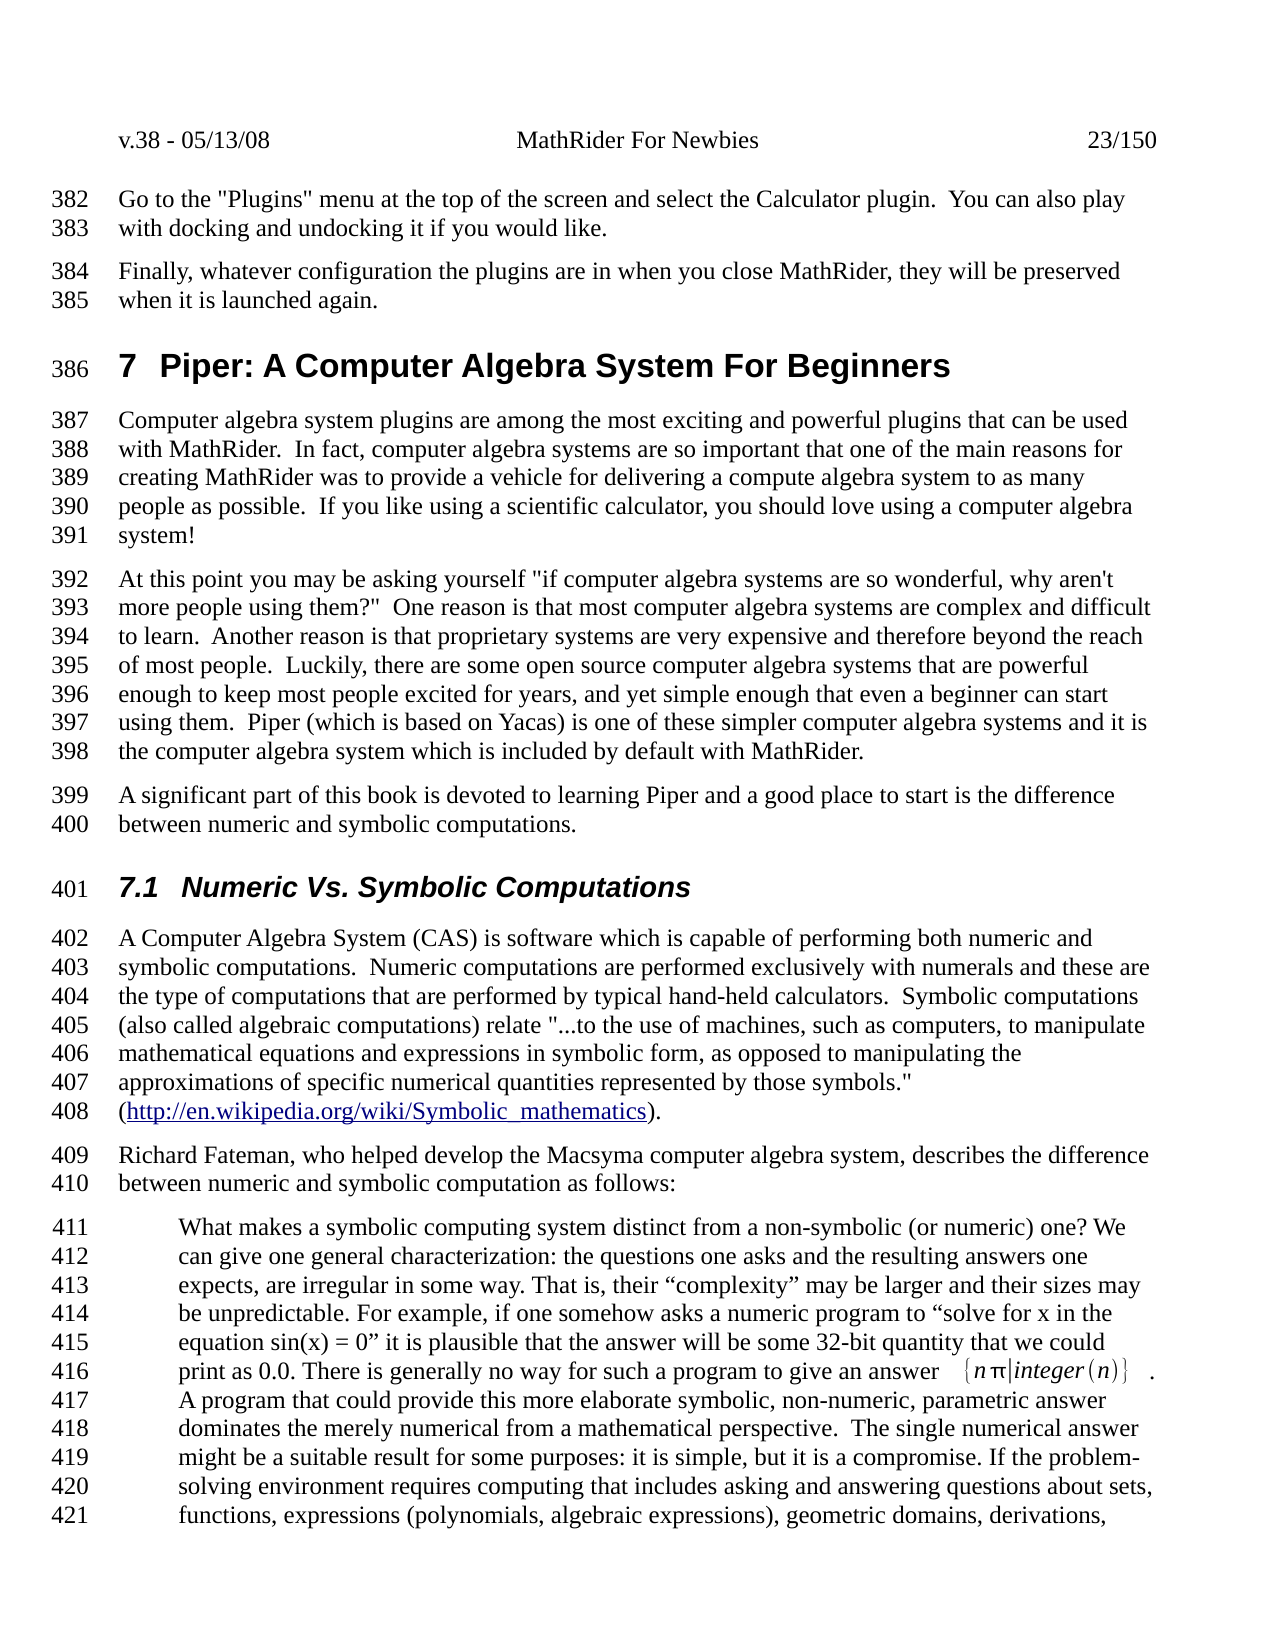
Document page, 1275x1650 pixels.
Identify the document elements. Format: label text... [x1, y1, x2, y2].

text At this point you may be asking yourself "if computer algebra systems are so wonderful, why aren't more people using them?" One reason is that most computer algebra systems are complex and difficult to learn. Another reason is that proprietary systems are very expensive and therefore beyond the reach of most people. Luckily, there are some open source computer algebra systems that are powerful enough to keep most people excited for years, and yet simple enough that even a beginner can start using them. Piper (which is based on Yacas) is one of these simpler computer algebra systems and it is the computer algebra system which is included by default with MathRider. [118, 564, 1157, 765]
subtitle Numeric Vs. Symbolic Computations [118, 870, 1157, 903]
text A Computer Algebra System (CAS) is software which is capable of performing both numeric and symbolic computations. Numeric computations are performed exclusively with numerals and these are the type of computations that are performed by typical hand-held calculators. Symbolic computations (also called algebraic computations) relate "...to the use of machines, such as computers, to manipulate mathematical equations and expressions in symbolic form, as opposed to manipulating the approximations of specific numerical quantities represented by those symbols." (http://en.wikipedia.org/wiki/Symbolic_mathematics). [118, 923, 1157, 1125]
text Go to the "Plugins" menu at the top of the screen and select the Calculator plugin. You can also play with docking and undocking it if you would like. [118, 184, 1157, 241]
text A significant part of this book is devoted to learning Piper and a good place to start is the difference between numeric and symbolic computations. [118, 780, 1157, 837]
text Richard Fateman, who helped develop the Macsyma computer algebra system, describes the difference between numeric and symbolic computation as follows: [118, 1140, 1157, 1197]
subtitle Piper: A Computer Algebra System For Beginners [118, 346, 1157, 385]
text Computer algebra system plugins are among the most exciting and powerful plugins that can be used with MathRider. In fact, computer algebra systems are so important that one of the main reasons for creating MathRider was to provide a vehicle for delivering a compute algebra system to as many people as possible. If you like using a scientific calculator, you should love using a computer algebra system! [118, 405, 1157, 549]
text What makes a symbolic computing system distinct from a non-symbolic (or numeric) one? We can give one general characterization: the questions one asks and the resulting answers one expects, are irregular in some way. That is, their “complexity” may be larger and their sizes may be unpredictable. For example, if one somehow asks a numeric program to “solve for x in the equation sin(x) = 0” it is plausible that the answer will be some 32-bit quantity that we could print as 0.0. There is generally no way for such a program to give an answer . A program that could provide this more elaborate symbolic, non-numeric, parametric answer dominates the merely numerical from a mathematical perspective. The single numerical answer might be a suitable result for some purposes: it is simple, but it is a compromise. If the problem-solving environment requires computing that includes asking and answering questions about sets, functions, expressions (polynomials, algebraic expressions), geometric domains, derivations, [178, 1212, 1157, 1528]
text Finally, whatever configuration the plugins are in when you close MathRider, they will be preserved when it is launched again. [118, 256, 1157, 314]
